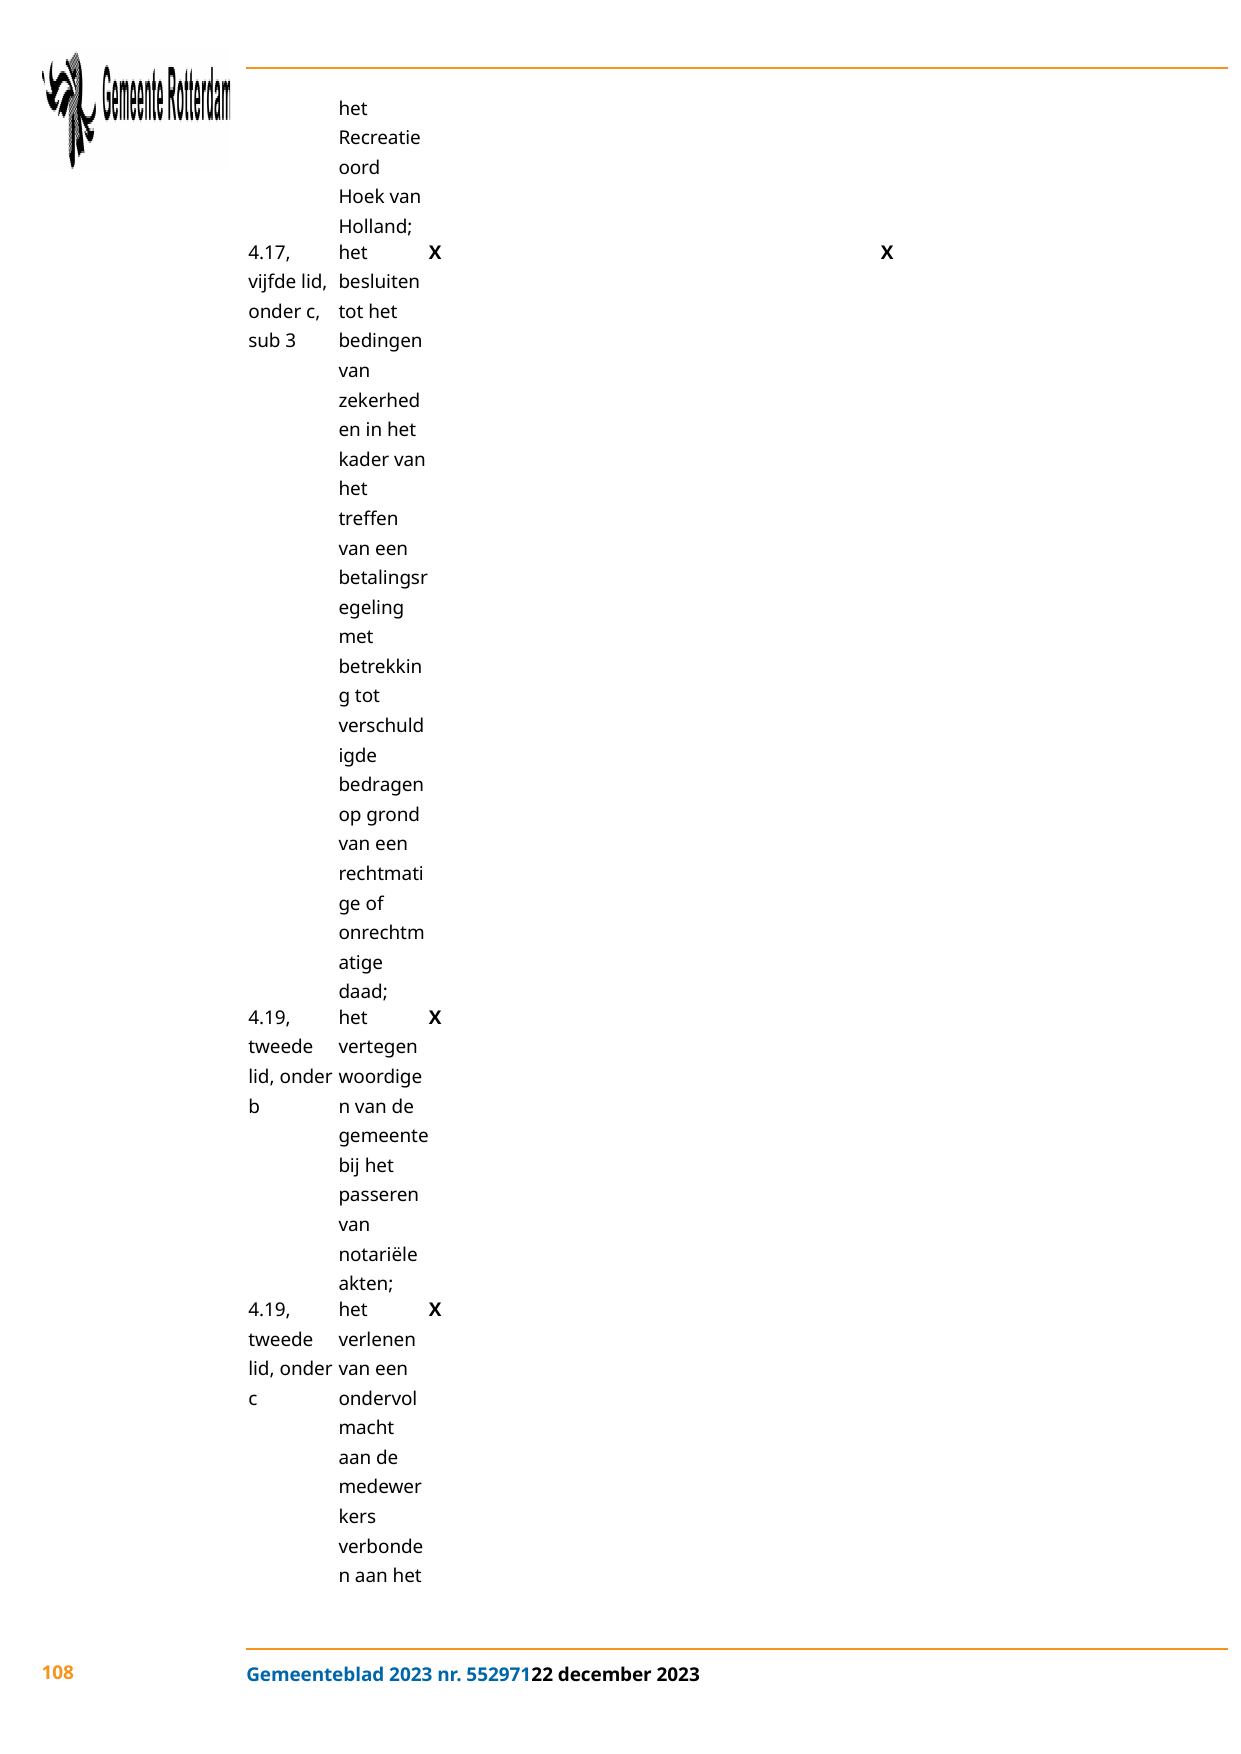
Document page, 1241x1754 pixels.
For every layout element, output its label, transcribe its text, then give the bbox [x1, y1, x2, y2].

table_cell X [429, 1296, 519, 1588]
picture [41, 47, 231, 172]
table_cell [971, 1004, 1061, 1296]
table_cell X [429, 1004, 519, 1296]
table_cell [881, 1296, 971, 1588]
table_cell [881, 95, 971, 239]
table_cell [429, 95, 519, 239]
table_cell het vertegenwoordigen van de gemeente bij het passeren van notariële akten; [338, 1004, 429, 1296]
table_cell [609, 1004, 700, 1296]
table_cell [700, 1296, 790, 1588]
table_cell [700, 95, 790, 239]
table_cell [1061, 1004, 1152, 1296]
table_cell [609, 239, 700, 1004]
table_cell 4.19, tweede lid, onder c [248, 1296, 338, 1588]
table_cell X [881, 239, 971, 1004]
table_cell X [429, 239, 519, 1004]
table_cell [971, 1296, 1061, 1588]
table_cell [519, 1296, 609, 1588]
table_cell [881, 1004, 971, 1296]
table_cell het besluiten tot het bedingen van zekerheden in het kader van het treffen van een betalingsregeling met betrekking tot verschuldigde bedragen op grond van een rechtmatige of onrechtmatige daad; [338, 239, 429, 1004]
table_cell [700, 239, 790, 1004]
table_cell [700, 1004, 790, 1296]
table_cell het Recreatieoord Hoek van Holland; [338, 95, 429, 239]
table_cell 4.17, vijfde lid, onder c, sub 3 [248, 239, 338, 1004]
table_cell [519, 1004, 609, 1296]
table_cell [790, 95, 881, 239]
table_cell [1061, 1296, 1152, 1588]
table_cell [790, 239, 881, 1004]
table_cell [790, 1004, 881, 1296]
table_cell 4.19, tweede lid, onder b [248, 1004, 338, 1296]
table_cell [609, 95, 700, 239]
table_cell het verlenen van een ondervolmacht aan de medewerkers verbonden aan het [338, 1296, 429, 1588]
table_cell [971, 95, 1061, 239]
table_cell [519, 95, 609, 239]
table_cell [519, 239, 609, 1004]
table_cell [790, 1296, 881, 1588]
table_cell [609, 1296, 700, 1588]
table_cell [971, 239, 1061, 1004]
table_cell [248, 95, 338, 239]
table_cell [1061, 239, 1152, 1004]
table_cell [1061, 95, 1152, 239]
